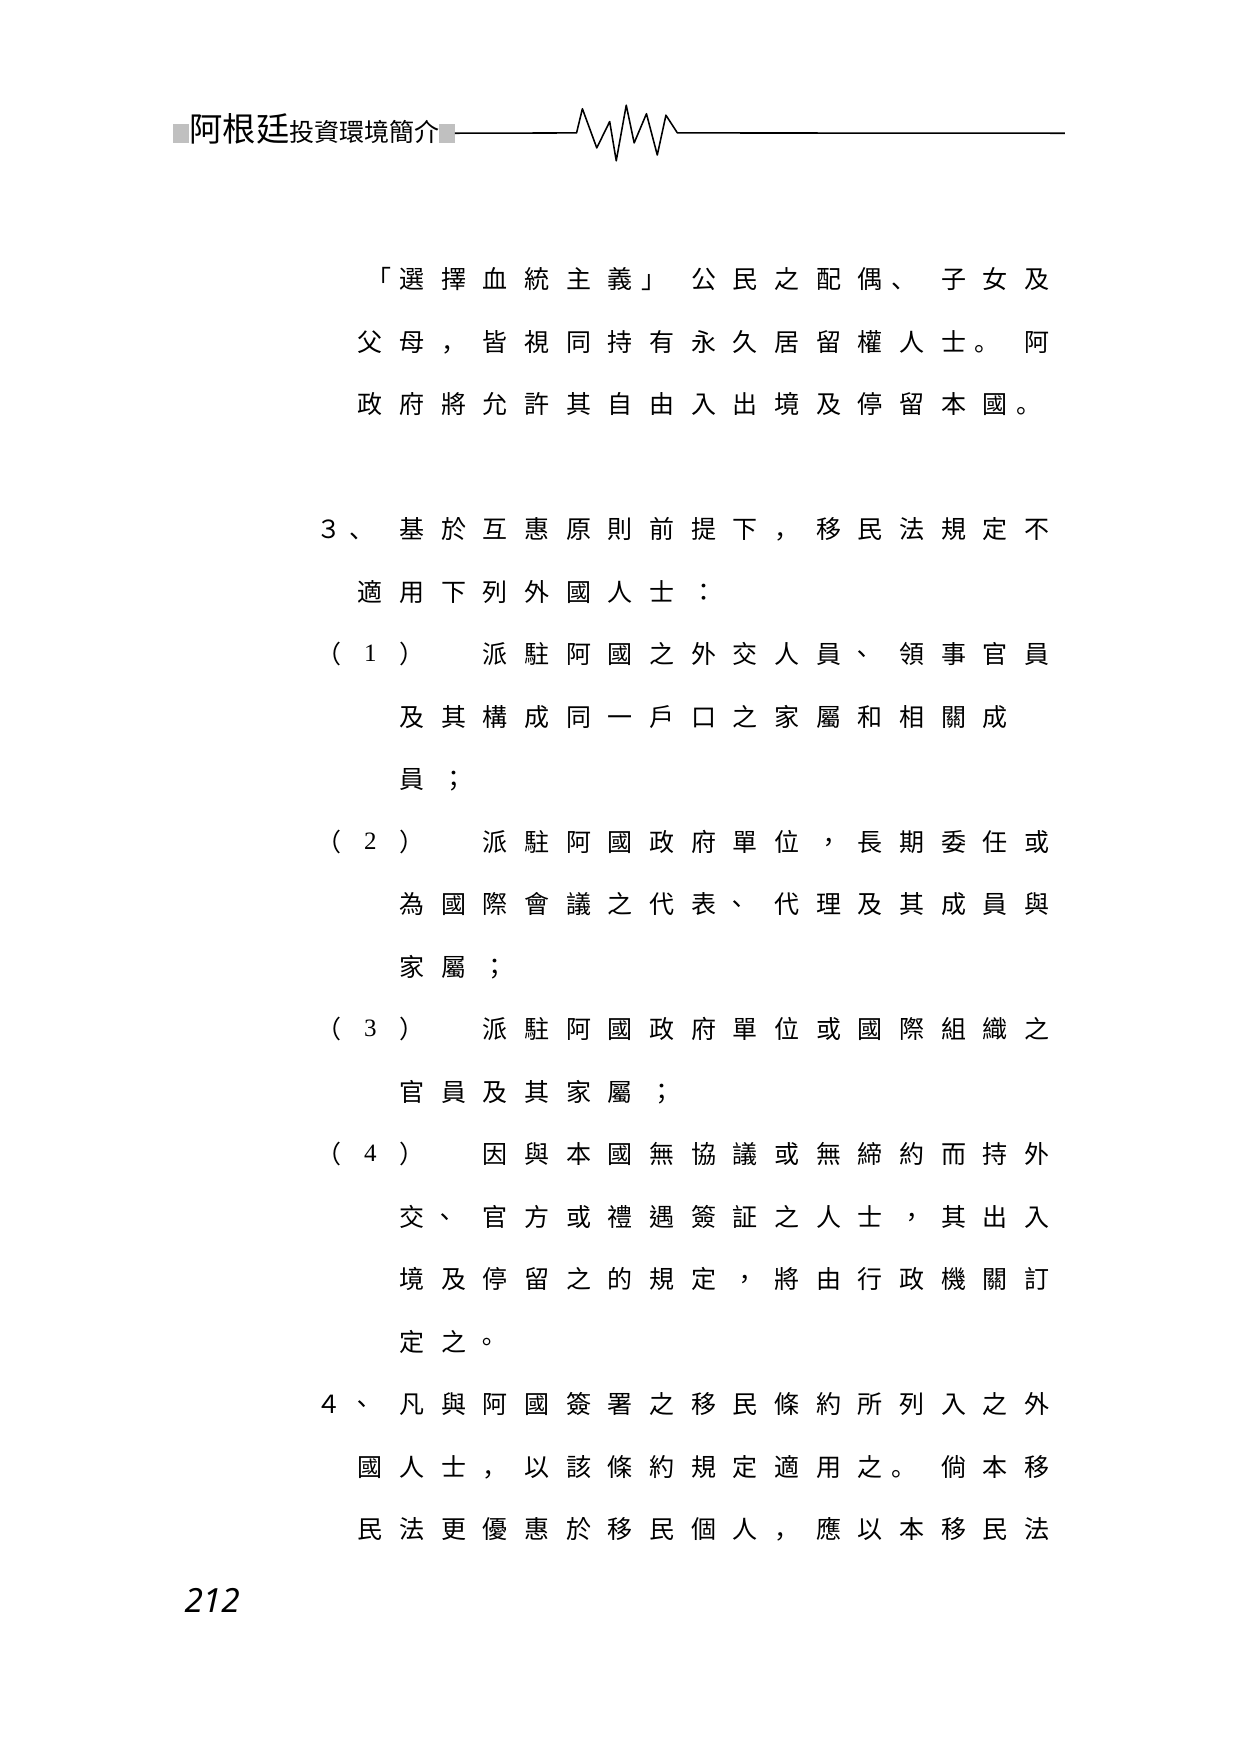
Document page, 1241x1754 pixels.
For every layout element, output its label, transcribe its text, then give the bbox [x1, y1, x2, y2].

text 「選擇血統主義」公民之配偶、子女及父母，皆視同持有永久居留權人士。阿政府將允許其自由入出境及停留本國。 [281, 236, 1058, 424]
text （3） 派駐阿國政府單位或國際組織之官員及其家屬； [306, 986, 1058, 1111]
text ３、基於互惠原則前提下，移民法規定不適用下列外國人士： [281, 486, 1058, 611]
text （1） 派駐阿國之外交人員、領事官員及其構成同一戶口之家屬和相關成員； [306, 611, 1058, 799]
text （2） 派駐阿國政府單位，長期委任或為國際會議之代表、代理及其成員與家屬； [306, 799, 1058, 986]
text （4） 因與本國無協議或無締約而持外交、官方或禮遇簽証之人士，其出入境及停留之的規定，將由行政機關訂定之。 [306, 1111, 1058, 1361]
text ４、凡與阿國簽署之移民條約所列入之外國人士，以該條約規定適用之。倘本移民法更優惠於移民個人，應以本移民法 [281, 1361, 1058, 1549]
